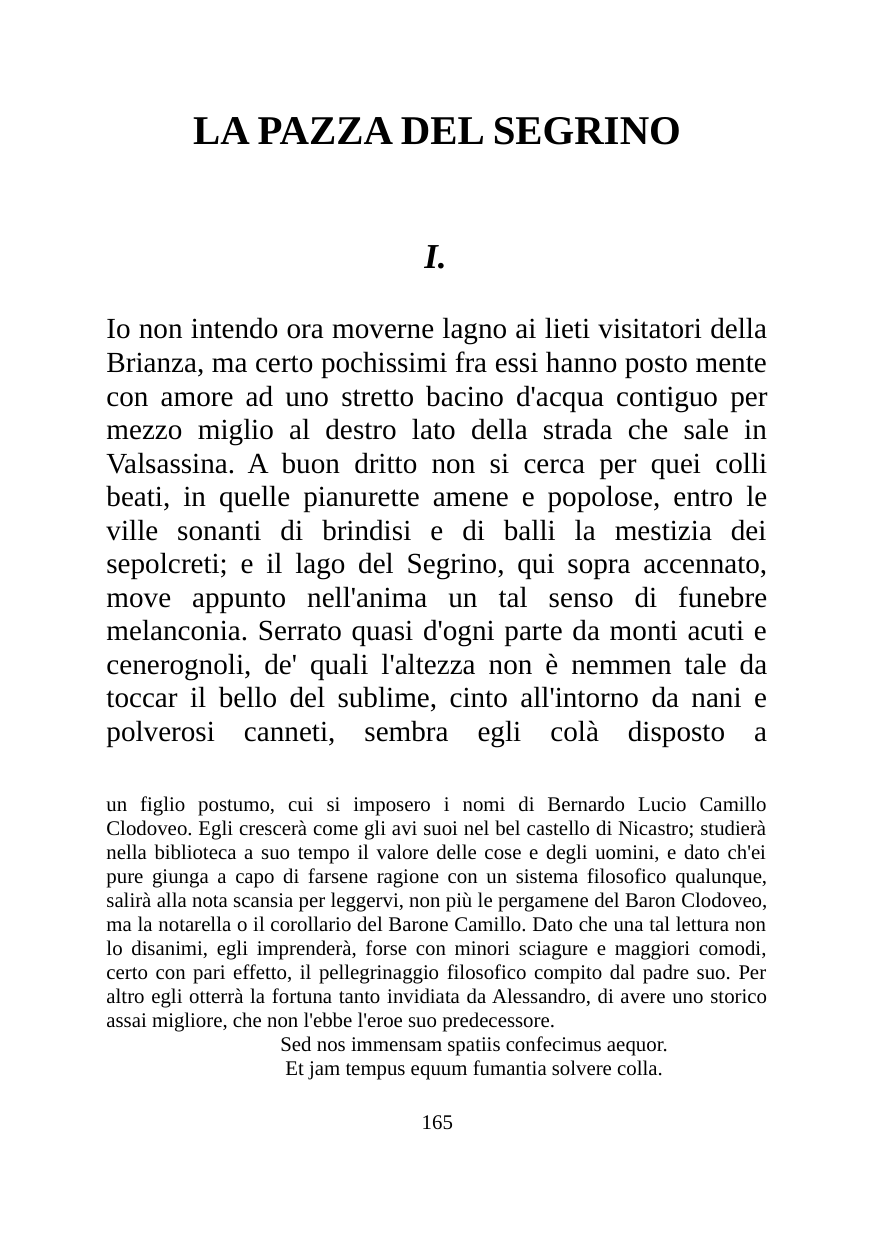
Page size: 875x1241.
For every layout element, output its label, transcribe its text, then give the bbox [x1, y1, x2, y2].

text Io non intendo ora moverne lagno ai lieti visitatori della Brianza, ma certo pochissimi fra essi hanno posto mente con amore ad uno stretto bacino d'acqua contiguo per mezzo miglio al destro lato della strada che sale in Valsassina. A buon dritto non si cerca per quei colli beati, in quelle pianurette amene e popolose, entro le ville sonanti di brindisi e di balli la mestizia dei sepolcreti; e il lago del Segrino, qui sopra accennato, move appunto nell'anima un tal senso di funebre melanconia. Serrato quasi d'ogni parte da monti acuti e cenerognoli, de' quali l'altezza non è nemmen tale da toccar il bello del sublime, cinto all'intorno da nani e polverosi canneti, sembra egli colà disposto a [106, 312, 768, 748]
subtitle LA PAZZA DEL SEGRINO [106, 106, 768, 153]
text Et jam tempus equum fumantia solvere colla. [106, 1056, 768, 1080]
text un figlio postumo, cui si imposero i nomi di Bernardo Lucio Camillo Clodoveo. Egli crescerà come gli avi suoi nel bel castello di Nicastro; studierà nella biblioteca a suo tempo il valore delle cose e degli uomini, e dato ch'ei pure giunga a capo di farsene ragione con un sistema filosofico qualunque, salirà alla nota scansia per leggervi, non più le pergamene del Baron Clodoveo, ma la notarella o il corollario del Barone Camillo. Dato che una tal lettura non lo disanimi, egli imprenderà, forse con minori sciagure e maggiori comodi, certo con pari effetto, il pellegrinaggio filosofico compito dal padre suo. Per altro egli otterrà la fortuna tanto invidiata da Alessandro, di avere uno storico assai migliore, che non l'ebbe l'eroe suo predecessore. [106, 792, 768, 1032]
subtitle I. [106, 236, 768, 276]
text Sed nos immensam spatiis confecimus aequor. [106, 1032, 768, 1056]
